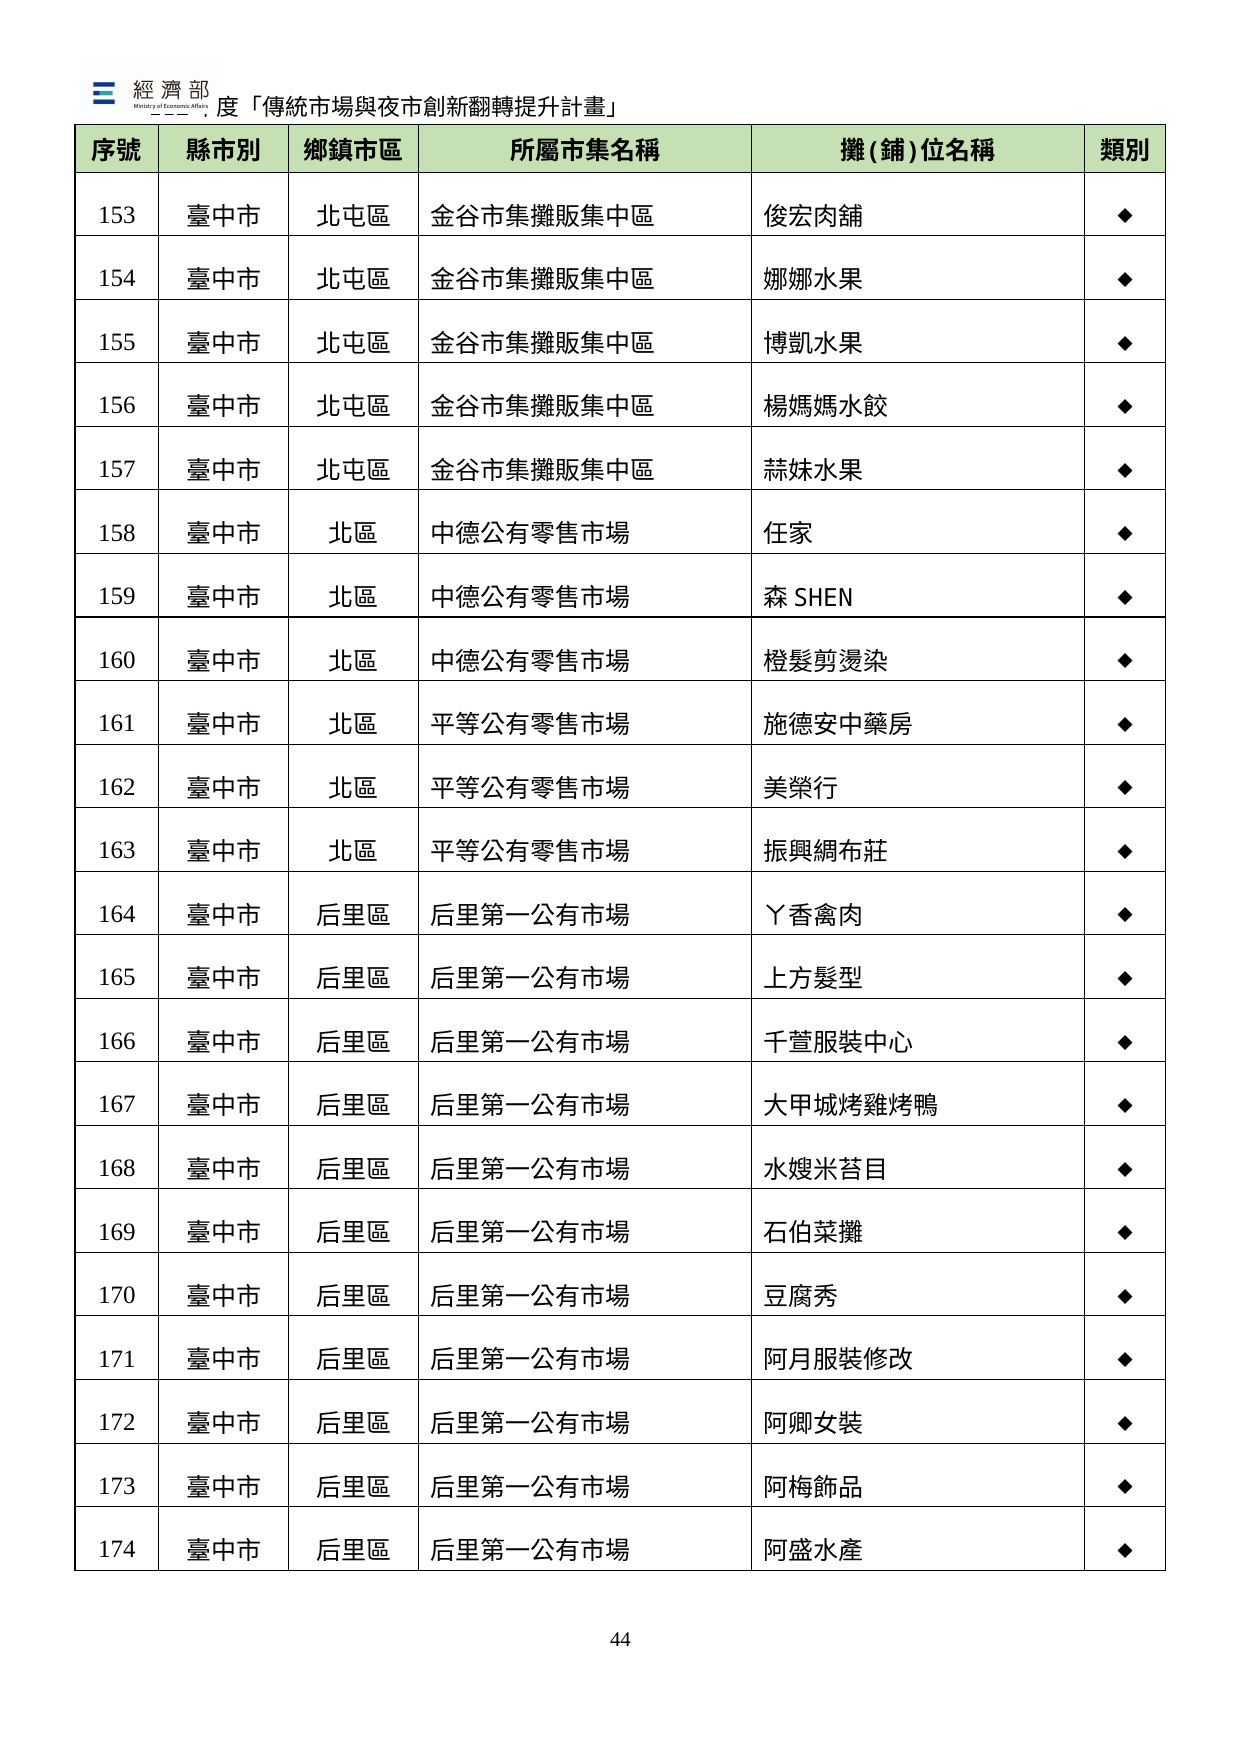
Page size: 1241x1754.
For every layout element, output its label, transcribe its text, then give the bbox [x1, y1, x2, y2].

table_cell 臺中市 [159, 363, 288, 426]
table_cell 169 [76, 1189, 158, 1252]
table_cell ◆ [1085, 1444, 1165, 1506]
table_cell ◆ [1085, 872, 1165, 934]
table_cell 后里第一公有市場 [419, 1062, 751, 1125]
table_cell 157 [76, 427, 158, 489]
table_cell 北區 [289, 681, 418, 743]
table_cell 水嫂米苔目 [752, 1126, 1084, 1188]
table_cell ◆ [1085, 1062, 1165, 1125]
table_cell 后里第一公有市場 [419, 935, 751, 998]
table_cell 蒜妹水果 [752, 427, 1084, 489]
table_cell ◆ [1085, 808, 1165, 871]
table_cell 173 [76, 1444, 158, 1506]
table_cell 中德公有零售市場 [419, 490, 751, 553]
table_cell 北屯區 [289, 173, 418, 235]
table_cell 后里第一公有市場 [419, 872, 751, 934]
table_cell 臺中市 [159, 490, 288, 553]
table_cell 臺中市 [159, 1062, 288, 1125]
table_cell ◆ [1085, 1189, 1165, 1252]
table_cell ◆ [1085, 1316, 1165, 1379]
table_cell 北區 [289, 745, 418, 807]
table_cell 后里區 [289, 1380, 418, 1442]
table_cell 159 [76, 554, 158, 616]
table_cell ◆ [1085, 1380, 1165, 1442]
table_cell 北屯區 [289, 300, 418, 362]
table_cell 后里區 [289, 872, 418, 934]
table_cell ◆ [1085, 1126, 1165, 1188]
table_cell 臺中市 [159, 236, 288, 299]
table_cell 臺中市 [159, 808, 288, 871]
table_cell 后里第一公有市場 [419, 1253, 751, 1315]
table_cell ◆ [1085, 490, 1165, 553]
table_cell 后里第一公有市場 [419, 1126, 751, 1188]
table_cell 北區 [289, 808, 418, 871]
table_cell ㄚ香禽肉 [752, 872, 1084, 934]
table_cell 臺中市 [159, 554, 288, 616]
table_cell 后里第一公有市場 [419, 1189, 751, 1252]
table_cell 158 [76, 490, 158, 553]
table_cell 154 [76, 236, 158, 299]
table_cell 161 [76, 681, 158, 743]
table_cell ◆ [1085, 618, 1165, 680]
table_cell 臺中市 [159, 1126, 288, 1188]
table_cell 振興綢布莊 [752, 808, 1084, 871]
table_cell 上方髮型 [752, 935, 1084, 998]
table_cell 臺中市 [159, 173, 288, 235]
table_cell 172 [76, 1380, 158, 1442]
table_cell 164 [76, 872, 158, 934]
table_header 攤(鋪)位名稱 [752, 125, 1084, 172]
table_cell 后里第一公有市場 [419, 1380, 751, 1442]
table_cell 160 [76, 618, 158, 680]
table_cell 平等公有零售市場 [419, 681, 751, 743]
table_cell 后里第一公有市場 [419, 999, 751, 1061]
table_cell 163 [76, 808, 158, 871]
table_cell ◆ [1085, 681, 1165, 743]
table_cell 施德安中藥房 [752, 681, 1084, 743]
table_cell 中德公有零售市場 [419, 554, 751, 616]
table_cell 165 [76, 935, 158, 998]
table_cell 后里區 [289, 1253, 418, 1315]
table_cell ◆ [1085, 745, 1165, 807]
table_cell 橙髮剪燙染 [752, 618, 1084, 680]
table_cell 金谷市集攤販集中區 [419, 427, 751, 489]
table_cell 北區 [289, 554, 418, 616]
table_cell 后里第一公有市場 [419, 1507, 751, 1569]
table_cell 167 [76, 1062, 158, 1125]
table_header 類別 [1085, 125, 1165, 172]
table_cell ◆ [1085, 236, 1165, 299]
table_cell 臺中市 [159, 872, 288, 934]
table_cell 臺中市 [159, 1189, 288, 1252]
table_cell 阿月服裝修改 [752, 1316, 1084, 1379]
table_cell 155 [76, 300, 158, 362]
table_cell 后里區 [289, 1316, 418, 1379]
table_cell 平等公有零售市場 [419, 808, 751, 871]
table_cell 大甲城烤雞烤鴨 [752, 1062, 1084, 1125]
table_header 所屬市集名稱 [419, 125, 751, 172]
table_cell 168 [76, 1126, 158, 1188]
table_cell 后里區 [289, 1444, 418, 1506]
table_cell 金谷市集攤販集中區 [419, 173, 751, 235]
table_cell 臺中市 [159, 1380, 288, 1442]
table_cell ◆ [1085, 300, 1165, 362]
table_cell 金谷市集攤販集中區 [419, 300, 751, 362]
table_cell 臺中市 [159, 427, 288, 489]
table_cell 后里第一公有市場 [419, 1444, 751, 1506]
table_header 縣市別 [159, 125, 288, 172]
table_cell ◆ [1085, 554, 1165, 616]
table_cell 北區 [289, 618, 418, 680]
table_cell 臺中市 [159, 300, 288, 362]
table_cell 美榮行 [752, 745, 1084, 807]
table_cell 后里區 [289, 1507, 418, 1569]
table_cell 174 [76, 1507, 158, 1569]
table_cell 臺中市 [159, 999, 288, 1061]
table_cell ◆ [1085, 1253, 1165, 1315]
table_header 序號 [76, 125, 158, 172]
table_cell 北屯區 [289, 236, 418, 299]
table_cell 阿卿女裝 [752, 1380, 1084, 1442]
table_cell 豆腐秀 [752, 1253, 1084, 1315]
table_cell 森SHEN [752, 554, 1084, 616]
table_cell 后里區 [289, 1062, 418, 1125]
table_cell 俊宏肉舖 [752, 173, 1084, 235]
table_cell 后里區 [289, 935, 418, 998]
table_cell 臺中市 [159, 745, 288, 807]
table_cell 平等公有零售市場 [419, 745, 751, 807]
table_cell 金谷市集攤販集中區 [419, 363, 751, 426]
table_cell 170 [76, 1253, 158, 1315]
table_cell 北屯區 [289, 363, 418, 426]
table_cell ◆ [1085, 173, 1165, 235]
table_cell 臺中市 [159, 1444, 288, 1506]
table_cell 153 [76, 173, 158, 235]
table_cell ◆ [1085, 999, 1165, 1061]
table_cell 阿梅飾品 [752, 1444, 1084, 1506]
table_cell 娜娜水果 [752, 236, 1084, 299]
table_cell 臺中市 [159, 618, 288, 680]
table_cell 156 [76, 363, 158, 426]
table_cell 金谷市集攤販集中區 [419, 236, 751, 299]
table_cell 171 [76, 1316, 158, 1379]
table_cell 臺中市 [159, 681, 288, 743]
table_cell ◆ [1085, 935, 1165, 998]
table_cell 任家 [752, 490, 1084, 553]
table_cell 臺中市 [159, 935, 288, 998]
table_cell 臺中市 [159, 1316, 288, 1379]
table_cell 臺中市 [159, 1253, 288, 1315]
table_cell 楊媽媽水餃 [752, 363, 1084, 426]
table_cell 后里區 [289, 1189, 418, 1252]
table_cell 阿盛水產 [752, 1507, 1084, 1569]
table_cell ◆ [1085, 363, 1165, 426]
table_cell 后里第一公有市場 [419, 1316, 751, 1379]
table_cell 北屯區 [289, 427, 418, 489]
table_cell ◆ [1085, 1507, 1165, 1569]
table_cell 博凱水果 [752, 300, 1084, 362]
table_cell ◆ [1085, 427, 1165, 489]
table_cell 162 [76, 745, 158, 807]
table_cell 石伯菜攤 [752, 1189, 1084, 1252]
table_cell 中德公有零售市場 [419, 618, 751, 680]
table_cell 千萱服裝中心 [752, 999, 1084, 1061]
table_cell 臺中市 [159, 1507, 288, 1569]
table_cell 北區 [289, 490, 418, 553]
table_cell 后里區 [289, 1126, 418, 1188]
table_cell 后里區 [289, 999, 418, 1061]
table_header 鄉鎮市區 [289, 125, 418, 172]
table_cell 166 [76, 999, 158, 1061]
